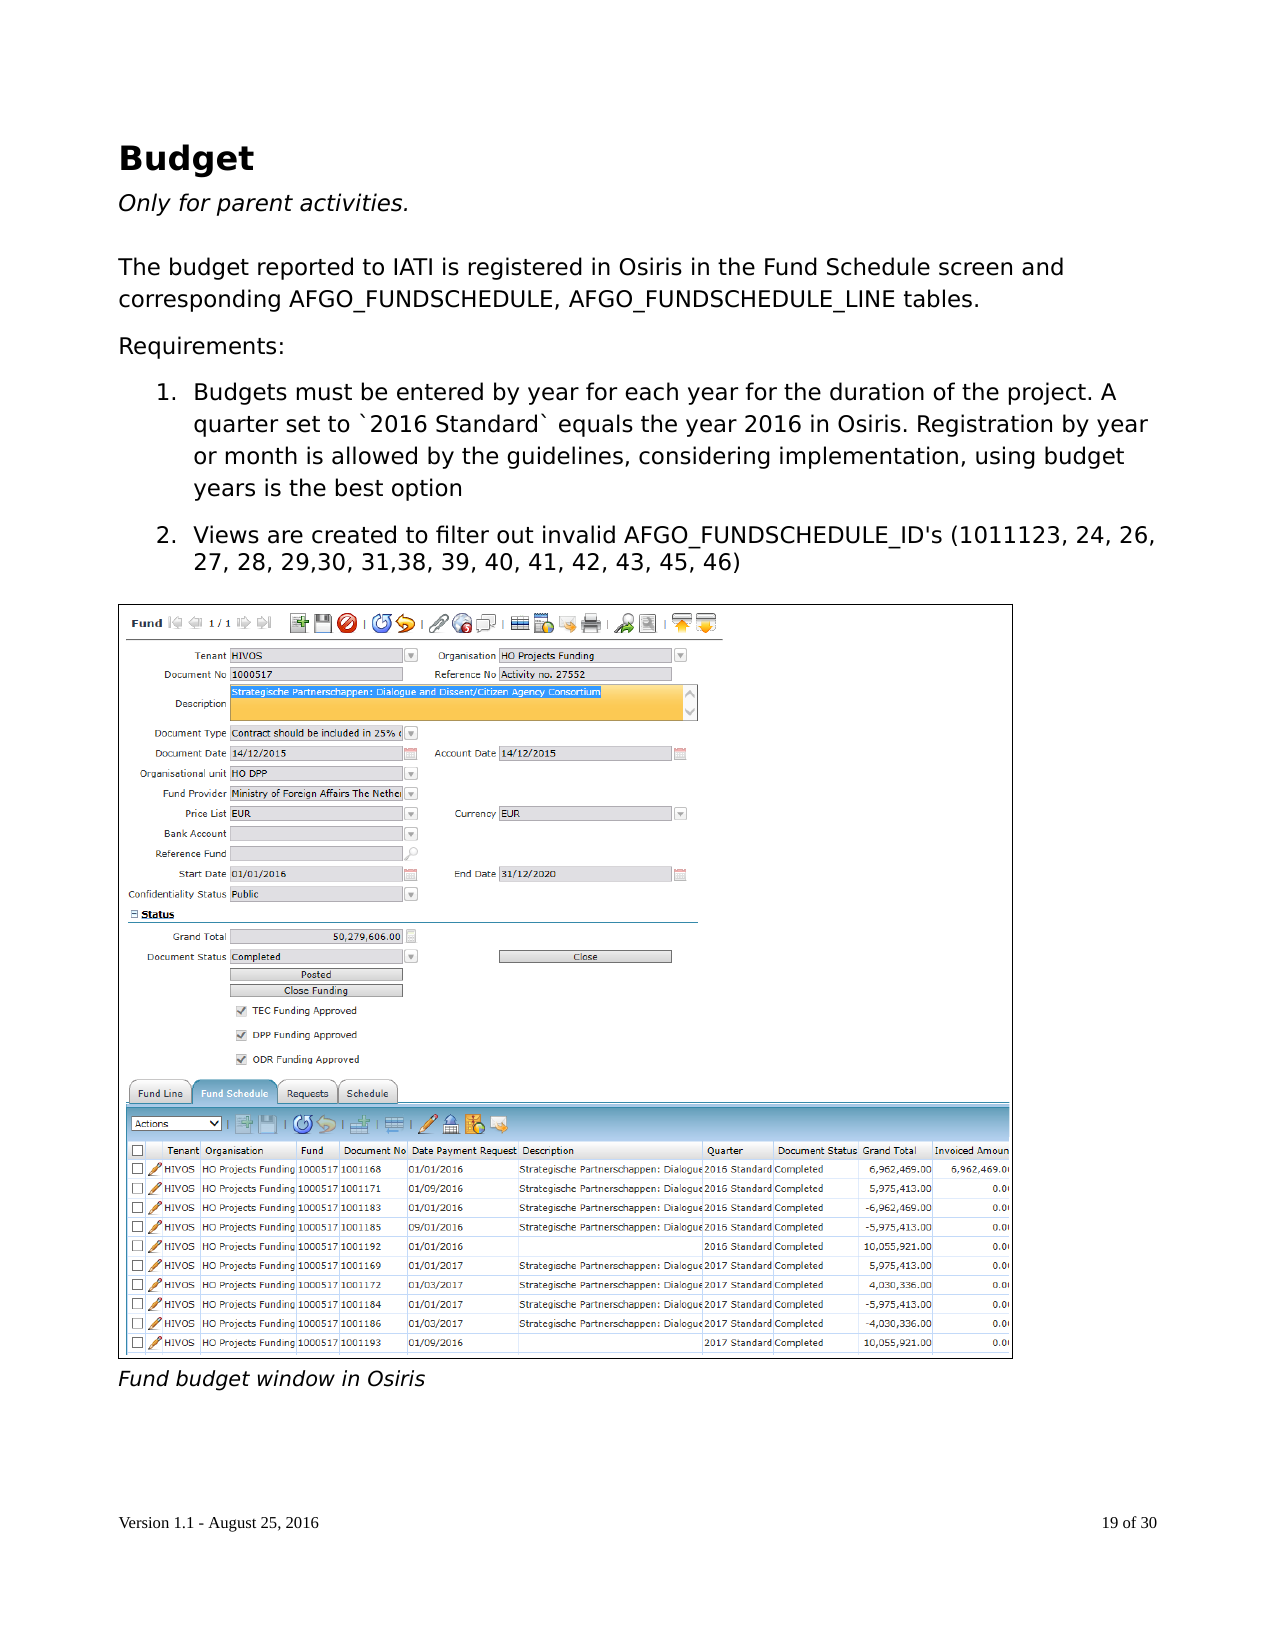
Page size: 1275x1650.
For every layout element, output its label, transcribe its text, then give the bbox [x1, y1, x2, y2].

list Budgets must be entered by year for each year for the duration of the project. A quarter set to `2016 Standard` equals the year 2016 in Osiris. Registration by year or month is allowed by the guidelines, considering implementation, using budget years is the best option [156, 379, 1157, 502]
text Fund budget window in Osiris [118, 1367, 1157, 1391]
subtitle Budget [118, 139, 1157, 178]
picture [121, 606, 1010, 1355]
text Requirements: [118, 333, 1157, 360]
list Views are created to filter out invalid AFGO_FUNDSCHEDULE_ID's (1011123, 24, 26, 27, 28, 29,30, 31,38, 39, 40, 41, 42, 43, 45, 46) [156, 522, 1157, 575]
text Only for parent activities. The budget reported to IATI is registered in Osiris in the Fund Schedule screen and corresponding AFGO_FUNDSCHEDULE, AFGO_FUNDSCHEDULE_LINE tables. [118, 191, 1157, 313]
